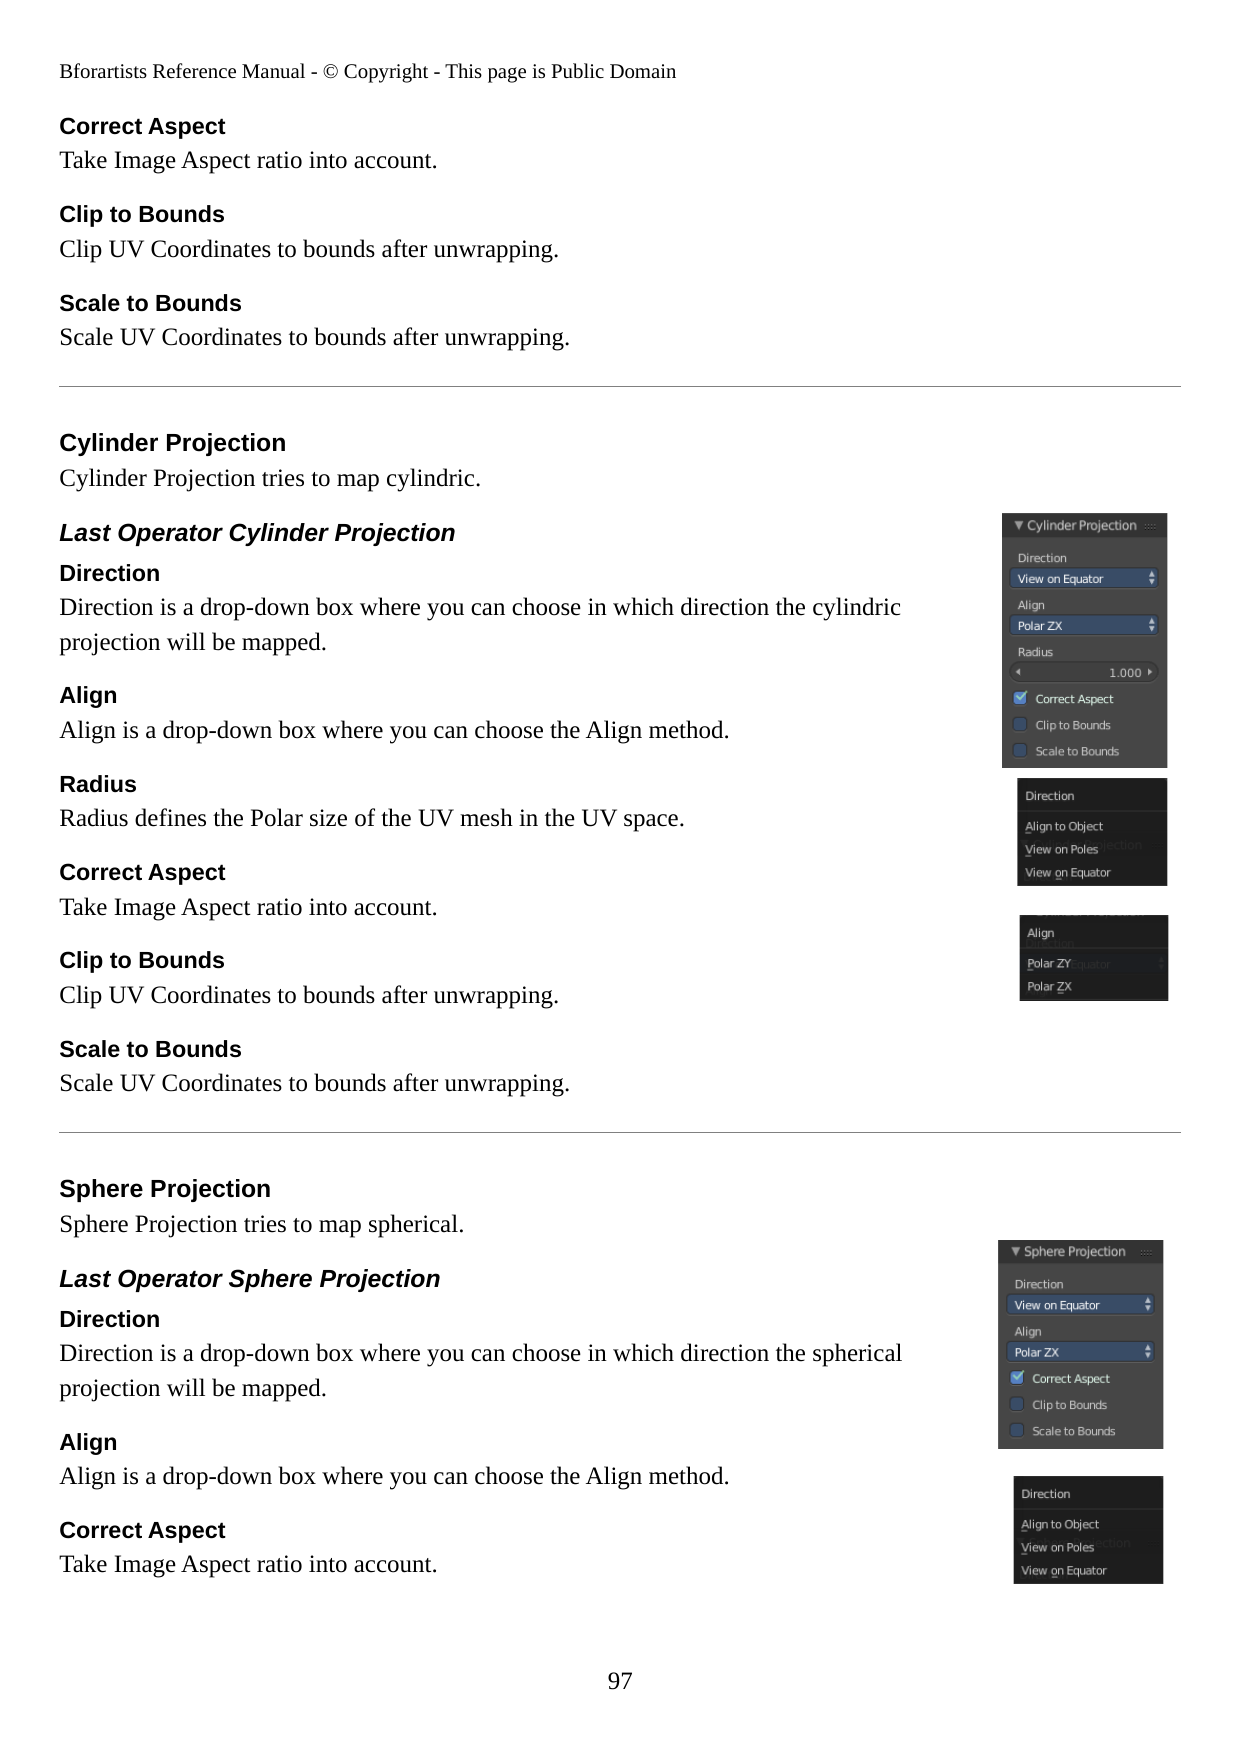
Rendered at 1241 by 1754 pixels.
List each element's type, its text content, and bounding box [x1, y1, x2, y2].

subtitle Radius [59, 770, 1181, 797]
subtitle Cylinder Projection [59, 428, 1181, 457]
text Take Image Aspect ratio into account. [59, 146, 1181, 174]
subtitle [1164, 1516, 1181, 1543]
subtitle [1168, 682, 1181, 709]
text Scale UV Coordinates to bounds after unwrapping. [59, 322, 1181, 351]
subtitle Align [59, 682, 1002, 709]
text Clip UV Coordinates to bounds after unwrapping. [59, 980, 1181, 1009]
picture [1002, 513, 1168, 768]
text Radius defines the Polar size of the UV mesh in the UV space. [59, 803, 1017, 832]
picture [1017, 778, 1168, 886]
subtitle [1168, 559, 1181, 586]
subtitle Scale to Bounds [59, 289, 1181, 316]
text Align is a drop-down box where you can choose the Align method. [59, 715, 1002, 744]
text Scale UV Coordinates to bounds after unwrapping. [59, 1068, 1181, 1097]
subtitle Direction [59, 1305, 998, 1332]
text Clip UV Coordinates to bounds after unwrapping. [59, 234, 1181, 263]
subtitle Direction [59, 559, 1002, 586]
picture [998, 1240, 1164, 1449]
subtitle Last Operator Cylinder Projection [59, 518, 1002, 547]
subtitle Correct Aspect [59, 1516, 1013, 1543]
subtitle [1169, 947, 1181, 974]
text Take Image Aspect ratio into account. [59, 892, 1181, 920]
subtitle Clip to Bounds [59, 947, 1019, 974]
subtitle Align [59, 1428, 1181, 1455]
text Align is a drop-down box where you can choose the Align method. [59, 1461, 1181, 1490]
picture [1013, 1476, 1164, 1584]
text Direction is a drop-down box where you can choose in which direction the spherical projection will be mapped. [59, 1338, 998, 1401]
text Sphere Projection tries to map spherical. [59, 1209, 1181, 1238]
subtitle Clip to Bounds [59, 201, 1181, 228]
subtitle Sphere Projection [59, 1174, 1181, 1203]
subtitle Scale to Bounds [59, 1035, 1181, 1062]
subtitle [1164, 1305, 1181, 1332]
text Take Image Aspect ratio into account. [59, 1549, 1013, 1578]
picture [1019, 915, 1169, 1001]
subtitle Correct Aspect [59, 113, 1181, 139]
subtitle Correct Aspect [59, 859, 1017, 885]
subtitle [1168, 859, 1181, 885]
text Direction is a drop-down box where you can choose in which direction the cylindric projection will be mapped. [59, 592, 1002, 655]
text Cylinder Projection tries to map cylindric. [59, 463, 1181, 492]
subtitle Last Operator Sphere Projection [59, 1264, 998, 1293]
